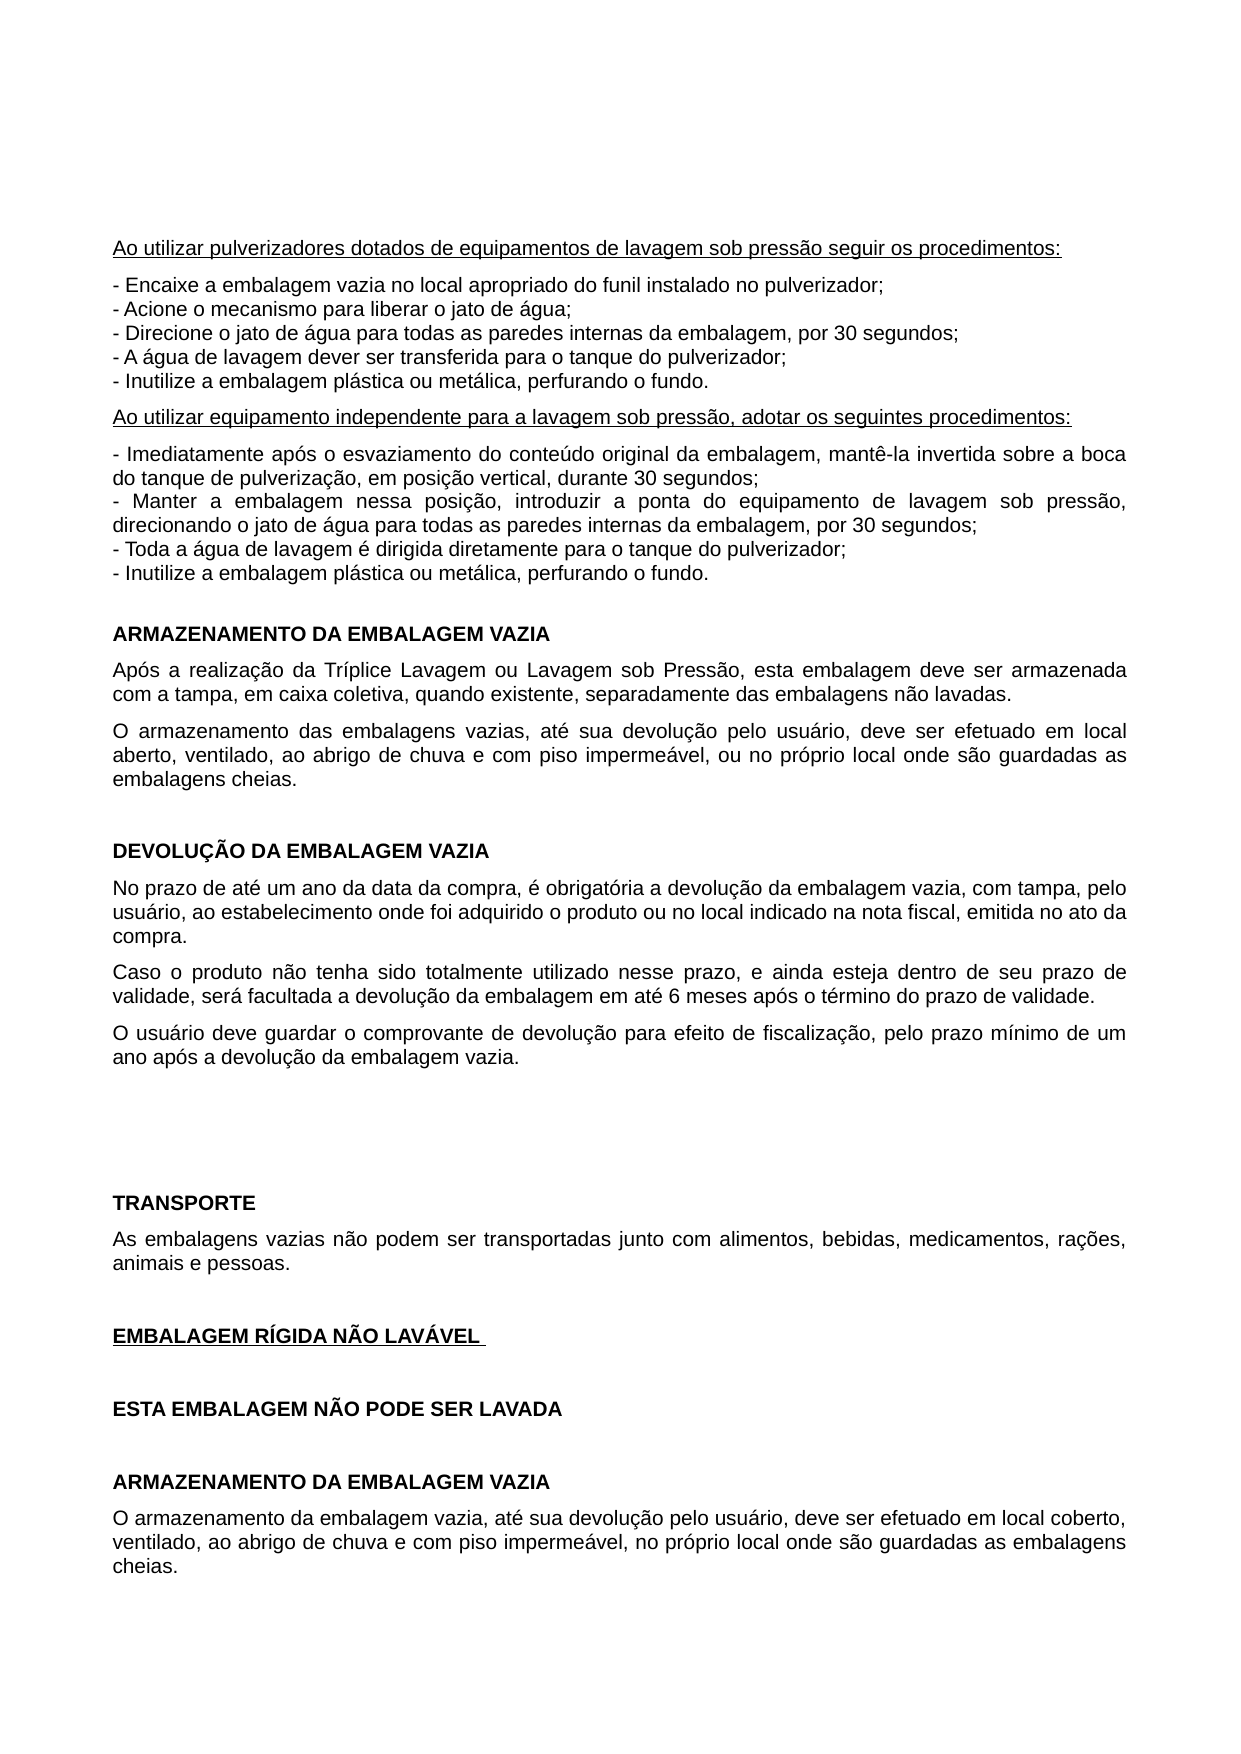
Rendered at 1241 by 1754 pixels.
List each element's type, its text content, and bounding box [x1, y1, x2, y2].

text TRANSPORTE [112, 1190, 1128, 1214]
text ESTA EMBALAGEM NÃO PODE SER LAVADA [112, 1397, 1128, 1421]
text - Toda a água de lavagem é dirigida diretamente para o tanque do pulverizador; [112, 537, 1128, 561]
text - Inutilize a embalagem plástica ou metálica, perfurando o fundo. [112, 561, 1128, 585]
text O armazenamento da embalagem vazia, até sua devolução pelo usuário, deve ser efetuado em local coberto, ventilado, ao abrigo de chuva e com piso impermeável, no próprio local onde são guardadas as embalagens cheias. [112, 1506, 1128, 1578]
text - Acione o mecanismo para liberar o jato de água; [112, 297, 1128, 321]
text - Direcione o jato de água para todas as paredes internas da embalagem, por 30 segundos; [112, 321, 1128, 344]
text Ao utilizar pulverizadores dotados de equipamentos de lavagem sob pressão seguir os procedimentos: [112, 236, 1128, 260]
text Ao utilizar equipamento independente para a lavagem sob pressão, adotar os seguintes procedimentos: [112, 405, 1128, 429]
text No prazo de até um ano da data da compra, é obrigatória a devolução da embalagem vazia, com tampa, pelo usuário, ao estabelecimento onde foi adquirido o produto ou no local indicado na nota fiscal, emitida no ato da compra. [112, 876, 1128, 948]
text DEVOLUÇÃO DA EMBALAGEM VAZIA [112, 839, 1128, 863]
text - Imediatamente após o esvaziamento do conteúdo original da embalagem, mantê-la invertida sobre a boca do tanque de pulverização, em posição vertical, durante 30 segundos; [112, 441, 1128, 489]
text - A água de lavagem dever ser transferida para o tanque do pulverizador; [112, 344, 1128, 368]
text EMBALAGEM RÍGIDA NÃO LAVÁVEL [112, 1324, 1128, 1348]
text O armazenamento das embalagens vazias, até sua devolução pelo usuário, deve ser efetuado em local aberto, ventilado, ao abrigo de chuva e com piso impermeável, ou no próprio local onde são guardadas as embalagens cheias. [112, 718, 1128, 790]
text - Inutilize a embalagem plástica ou metálica, perfurando o fundo. [112, 368, 1128, 392]
text Após a realização da Tríplice Lavagem ou Lavagem sob Pressão, esta embalagem deve ser armazenada com a tampa, em caixa coletiva, quando existente, separadamente das embalagens não lavadas. [112, 658, 1128, 706]
text Caso o produto não tenha sido totalmente utilizado nesse prazo, e ainda esteja dentro de seu prazo de validade, será facultada a devolução da embalagem em até 6 meses após o término do prazo de validade. [112, 960, 1128, 1008]
text ARMAZENAMENTO DA EMBALAGEM VAZIA [112, 622, 1128, 646]
text - Manter a embalagem nessa posição, introduzir a ponta do equipamento de lavagem sob pressão, direcionando o jato de água para todas as paredes internas da embalagem, por 30 segundos; [112, 489, 1128, 537]
text O usuário deve guardar o comprovante de devolução para efeito de fiscalização, pelo prazo mínimo de um ano após a devolução da embalagem vazia. [112, 1021, 1128, 1068]
text - Encaixe a embalagem vazia no local apropriado do funil instalado no pulverizador; [112, 273, 1128, 297]
text ARMAZENAMENTO DA EMBALAGEM VAZIA [112, 1469, 1128, 1493]
text As embalagens vazias não podem ser transportadas junto com alimentos, bebidas, medicamentos, rações, animais e pessoas. [112, 1227, 1128, 1275]
